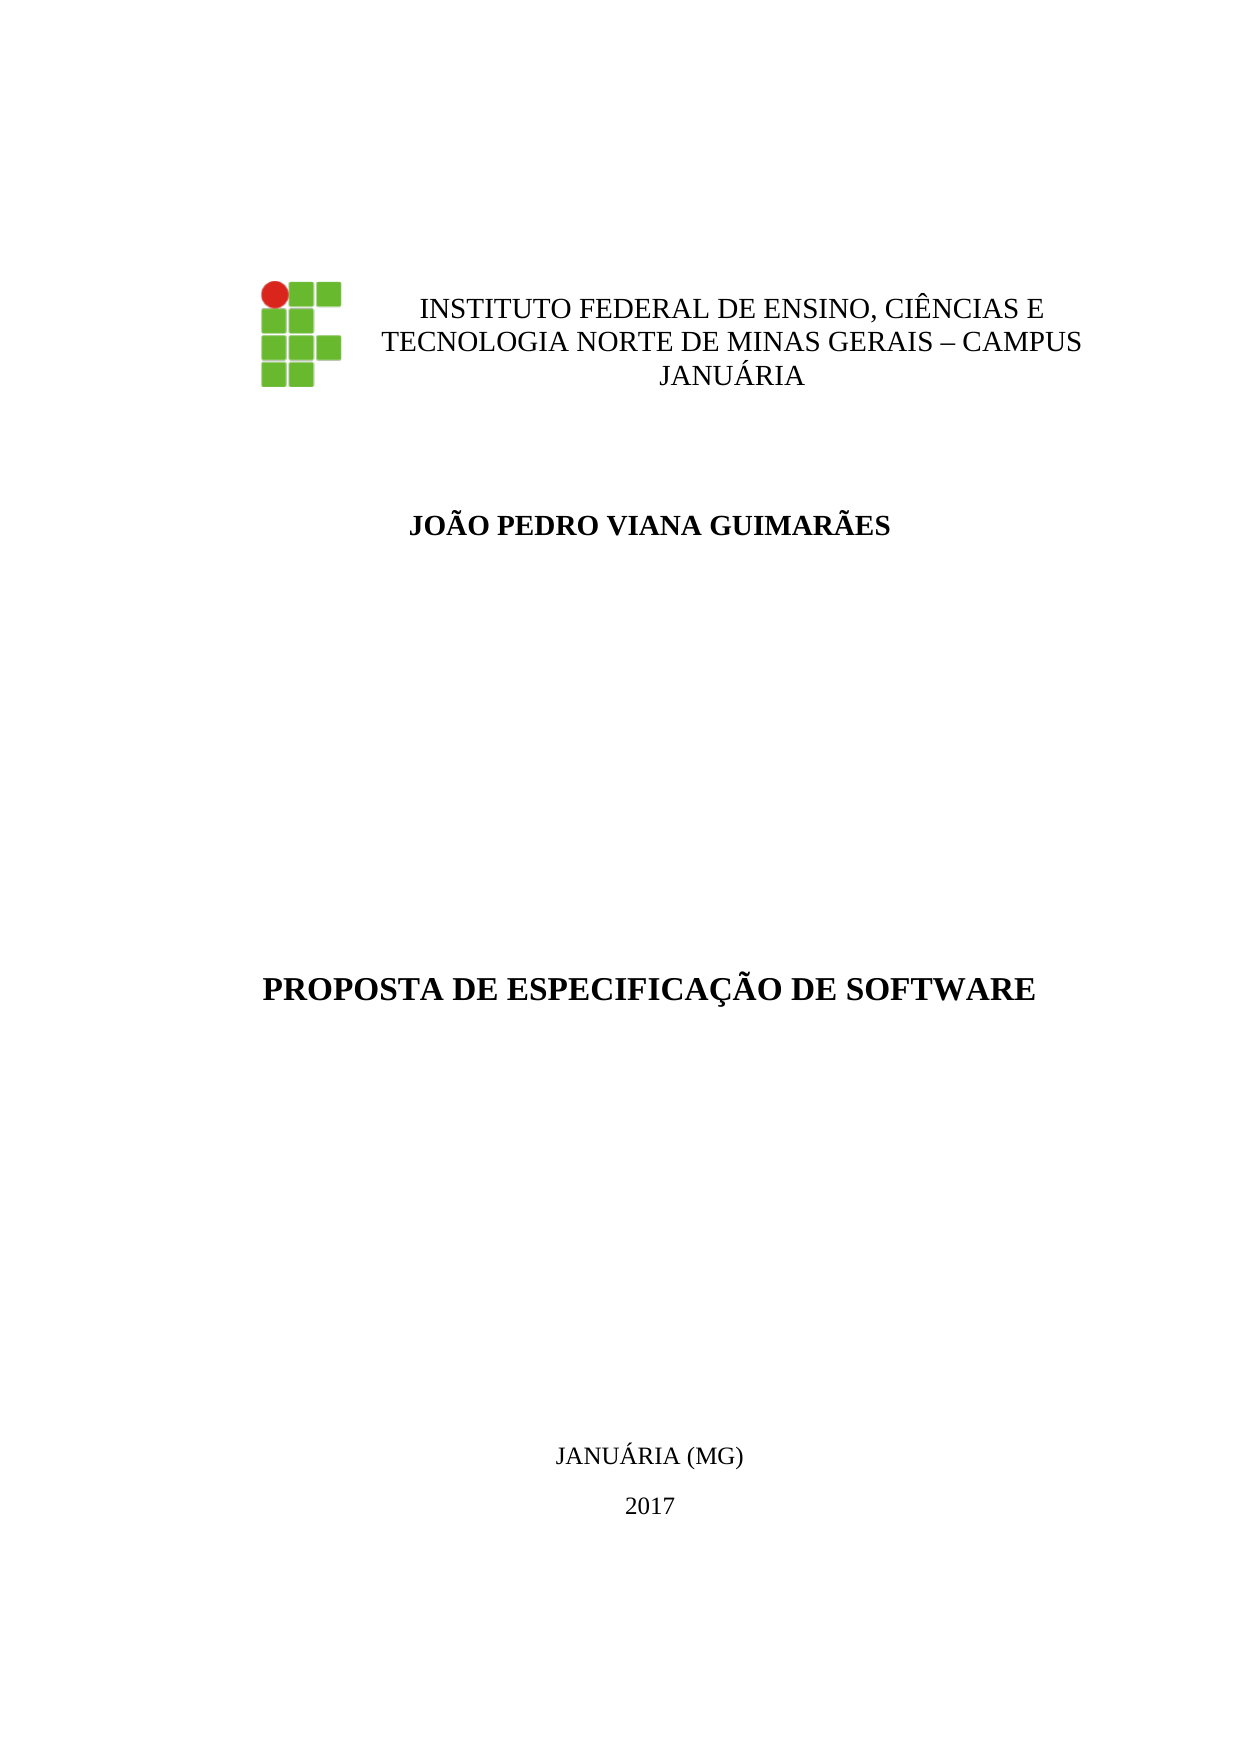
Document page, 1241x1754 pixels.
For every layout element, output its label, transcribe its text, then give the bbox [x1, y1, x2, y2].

text 2017 [177, 1491, 1122, 1520]
text JOÃO PEDRO VIANA GUIMARÃES [177, 508, 1122, 542]
text INSTITUTO FEDERAL DE ENSINO, CIÊNCIAS E TECNOLOGIA NORTE DE MINAS GERAIS – CAMPUS JANUÁRIA [177, 291, 1122, 392]
text JANUÁRIA (MG) [177, 1441, 1122, 1470]
text PROPOSTA DE ESPECIFICAÇÃO DE SOFTWARE [177, 969, 1122, 1007]
